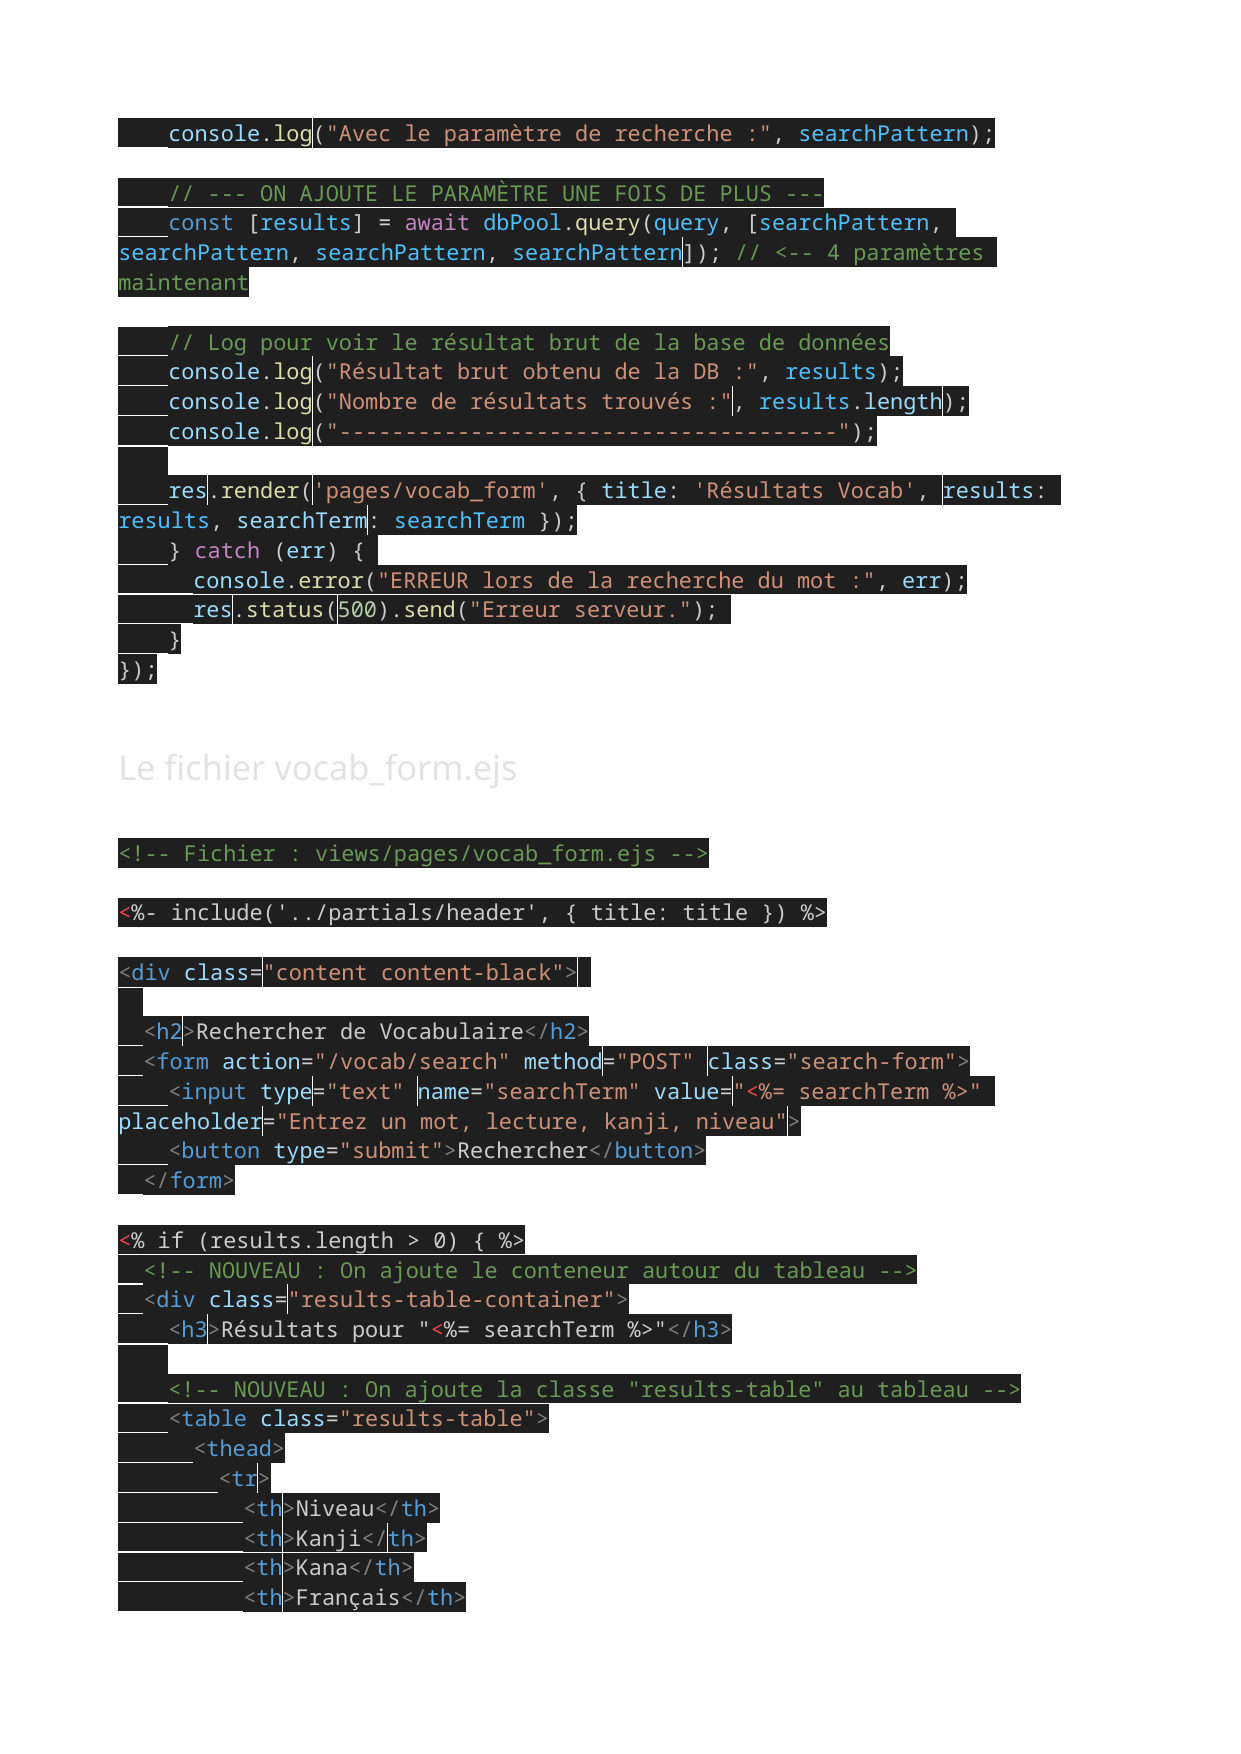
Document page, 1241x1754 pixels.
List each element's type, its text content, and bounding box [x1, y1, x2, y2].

text console.log("--------------------------------------"); [118, 416, 1122, 446]
text <%- include('../partials/header', { title: title }) %> [118, 897, 1122, 927]
text <div class="content content-black"> [118, 957, 1122, 987]
text console.log("Résultat brut obtenu de la DB :", results); [118, 356, 1122, 386]
text </form> [118, 1165, 1122, 1195]
text } catch (err) { [118, 535, 1122, 565]
text // --- ON AJOUTE LE PARAMÈTRE UNE FOIS DE PLUS --- [118, 178, 1122, 207]
text console.log("Avec le paramètre de recherche :", searchPattern); [118, 118, 1122, 148]
text <thead> [118, 1433, 1122, 1463]
text }); [118, 654, 1122, 684]
text res.render('pages/vocab_form', { title: 'Résultats Vocab', results: results, searchTerm: searchTerm }); [118, 475, 1122, 535]
text <div class="results-table-container"> [118, 1284, 1122, 1314]
text <!-- Fichier : views/pages/vocab_form.ejs --> [118, 838, 1122, 868]
text res.status(500).send("Erreur serveur."); [118, 594, 1122, 624]
text <h2>Rechercher de Vocabulaire</h2> [118, 1016, 1122, 1046]
text <form action="/vocab/search" method="POST" class="search-form"> [118, 1046, 1122, 1076]
text <th>Niveau</th> [118, 1493, 1122, 1523]
subtitle Le fichier vocab_form.ejs [118, 743, 1122, 790]
text } [118, 624, 1122, 654]
text <table class="results-table"> [118, 1403, 1122, 1433]
text console.error("ERREUR lors de la recherche du mot :", err); [118, 565, 1122, 594]
text <th>Français</th> [118, 1582, 1122, 1612]
text <button type="submit">Rechercher</button> [118, 1136, 1122, 1165]
text <h3>Résultats pour "<%= searchTerm %>"</h3> [118, 1314, 1122, 1344]
text console.log("Nombre de résultats trouvés :", results.length); [118, 386, 1122, 416]
text <!-- NOUVEAU : On ajoute le conteneur autour du tableau --> [118, 1254, 1122, 1284]
text <!-- NOUVEAU : On ajoute la classe "results-table" au tableau --> [118, 1374, 1122, 1403]
text // Log pour voir le résultat brut de la base de données [118, 326, 1122, 356]
text <th>Kanji</th> [118, 1523, 1122, 1552]
text <% if (results.length > 0) { %> [118, 1225, 1122, 1254]
text <th>Kana</th> [118, 1552, 1122, 1582]
text <tr> [118, 1463, 1122, 1493]
text const [results] = await dbPool.query(query, [searchPattern, searchPattern, searchPattern, searchPattern]); // <-- 4 paramètres maintenant [118, 207, 1122, 297]
text <input type="text" name="searchTerm" value="<%= searchTerm %>" placeholder="Entrez un mot, lecture, kanji, niveau"> [118, 1076, 1122, 1136]
